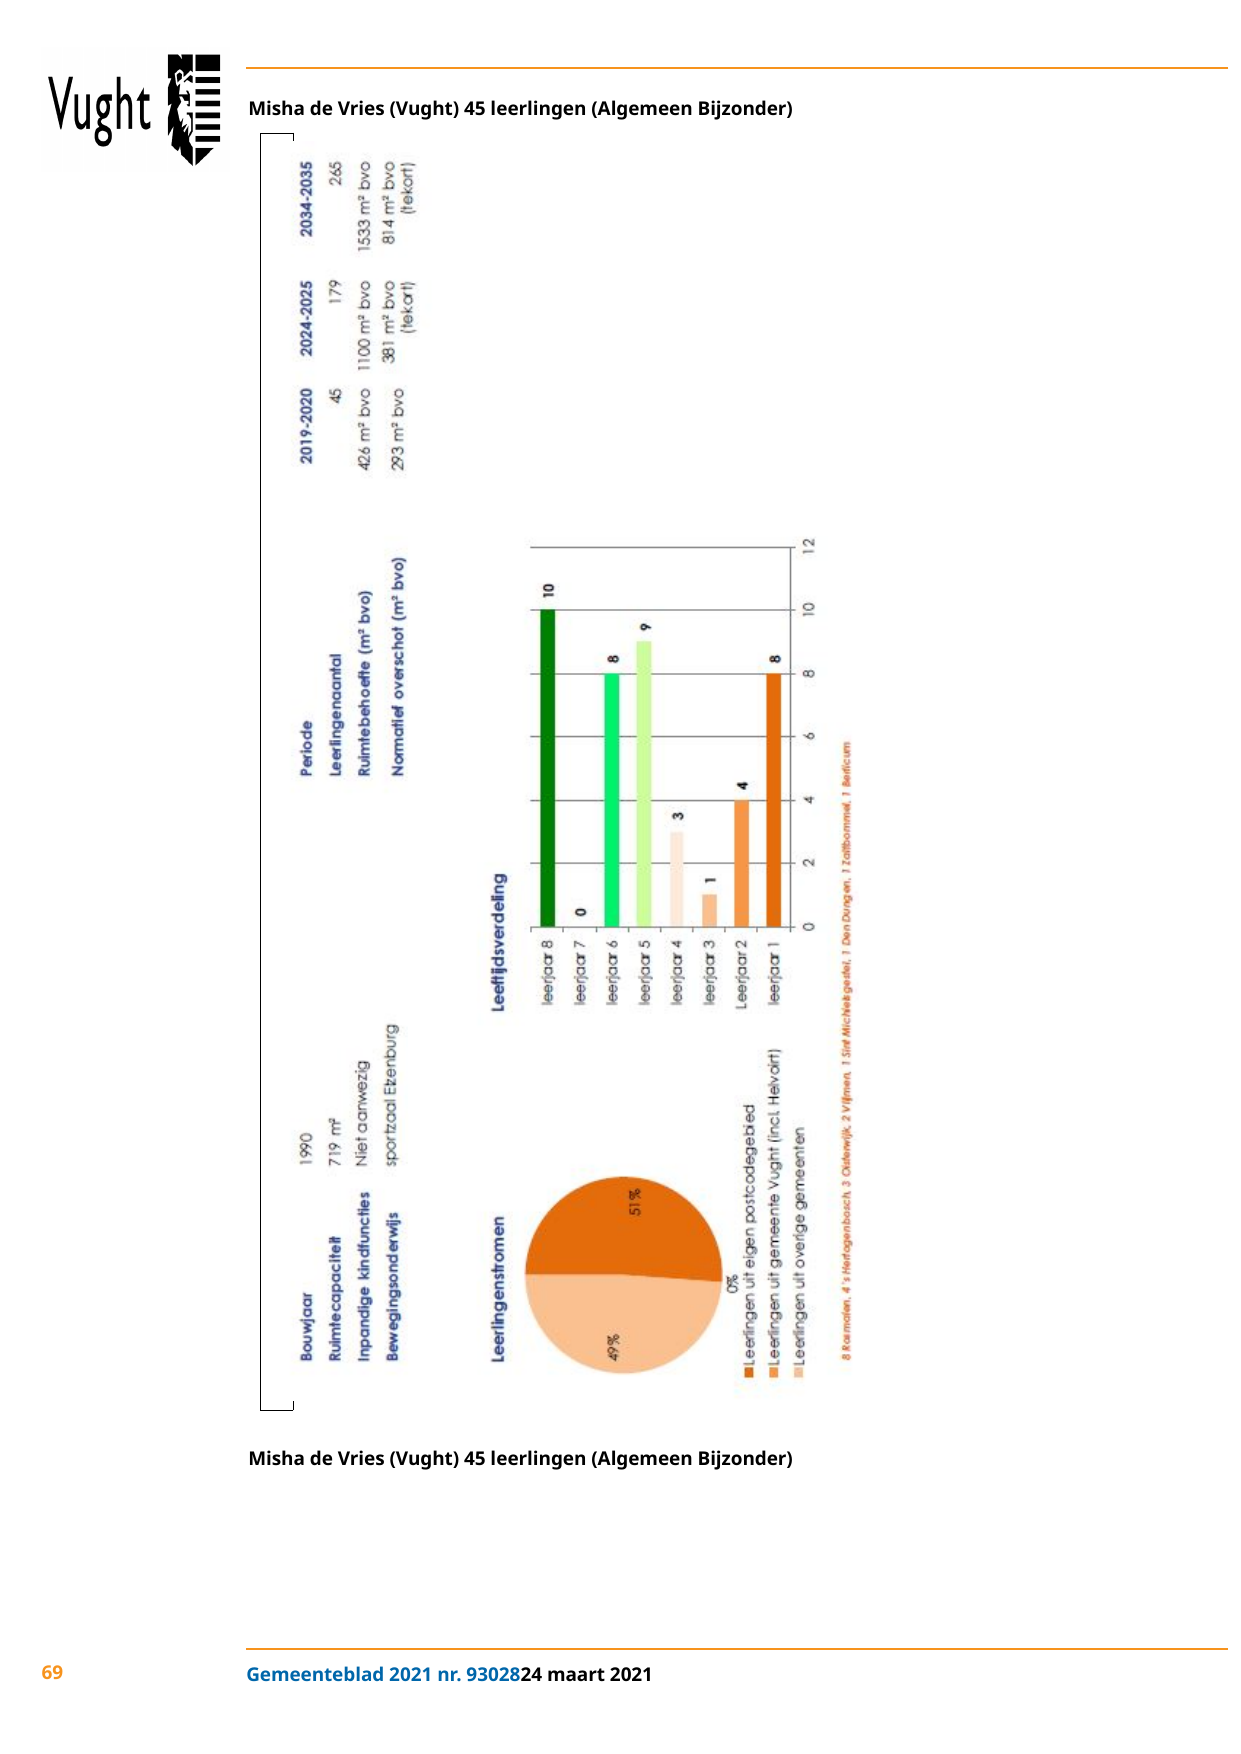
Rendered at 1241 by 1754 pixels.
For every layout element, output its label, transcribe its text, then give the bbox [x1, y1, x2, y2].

picture [268, 141, 860, 1401]
text Misha de Vries (Vught) 45 leerlingen (Algemeen Bijzonder) [248, 1445, 1152, 1471]
picture [41, 47, 231, 172]
text Misha de Vries (Vught) 45 leerlingen (Algemeen Bijzonder) [248, 95, 1152, 121]
